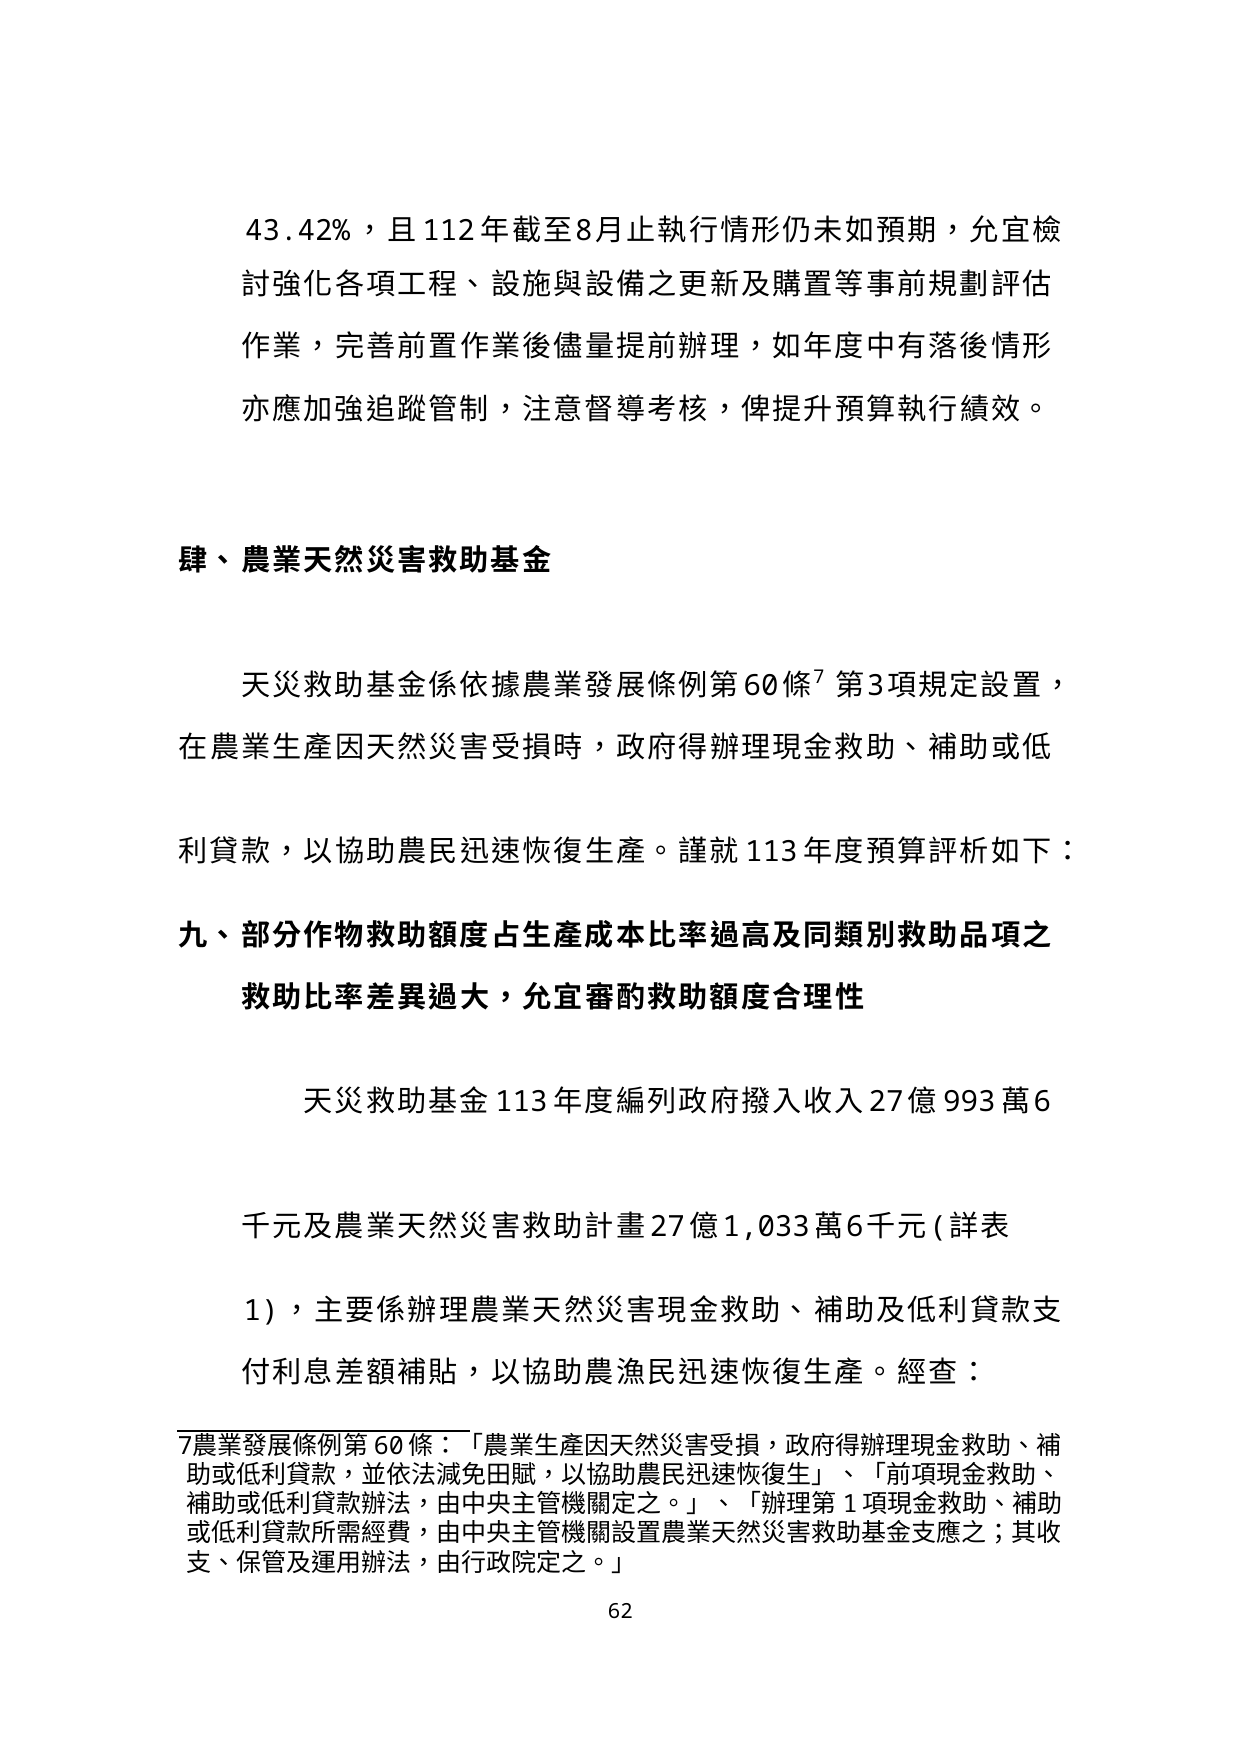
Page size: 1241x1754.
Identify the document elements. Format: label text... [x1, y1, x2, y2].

text 農業發展條例第60條：「農業生產因天然災害受損，政府得辦理現金救助、補助或低利貸款，並依法減免田賦，以協助農民迅速恢復生」、「前項現金救助、補助或低利貸款辦法，由中央主管機關定之。」、「辦理第1項現金救助、補助或低利貸款所需經費，由中央主管機關設置農業天然災害救助基金支應之；其收支、保管及運用辦法，由行政院定之。」 [177, 1431, 1063, 1577]
text 天災救助基金113年度編列政府撥入收入27億993萬6千元及農業天然災害救助計畫27億1,033萬6千元(詳表1)，主要係辦理農業天然災害現金救助、補助及低利貸款支付利息差額補貼，以協助農漁民迅速恢復生產。經查： [236, 1016, 1063, 1391]
text 九、部分作物救助額度占生產成本比率過高及同類別救助品項之救助比率差異過大，允宜審酌救助額度合理性 [177, 891, 1063, 1016]
text 天災救助基金係依據農業發展條例第60條第3項規定設置，在農業生產因天然災害受損時，政府得辦理現金救助、補助或低利貸款，以協助農民迅速恢復生產。謹就113年度預算評析如下： [177, 578, 1063, 891]
text 肆、農業天然災害救助基金 [177, 516, 1063, 578]
text 43.42%，且112年截至8月止執行情形仍未如預期，允宜檢討強化各項工程、設施與設備之更新及購置等事前規劃評估作業，完善前置作業後儘量提前辦理，如年度中有落後情形亦應加強追蹤管制，注意督導考核，俾提升預算執行績效。 [236, 177, 1063, 427]
